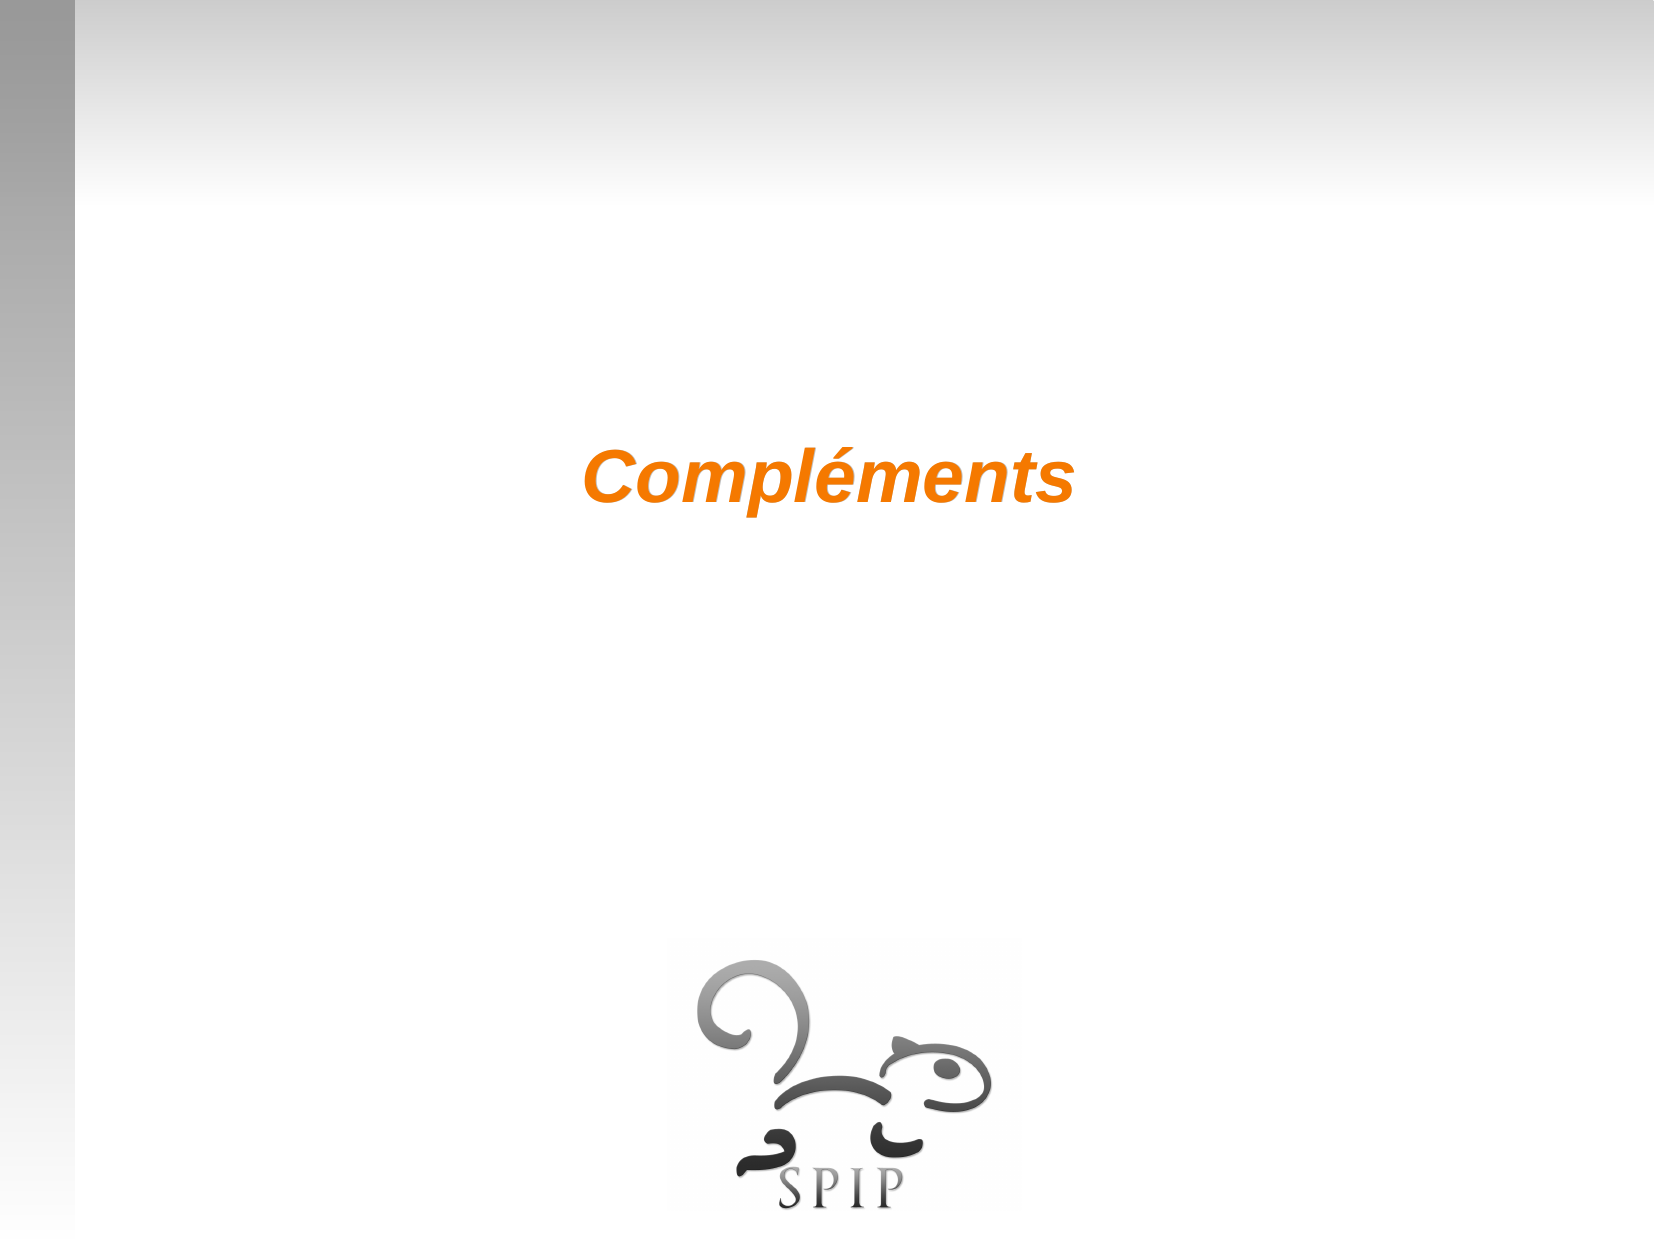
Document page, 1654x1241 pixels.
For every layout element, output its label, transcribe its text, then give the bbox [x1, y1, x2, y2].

title Compléments [123, 126, 1536, 827]
picture [667, 938, 1022, 1211]
